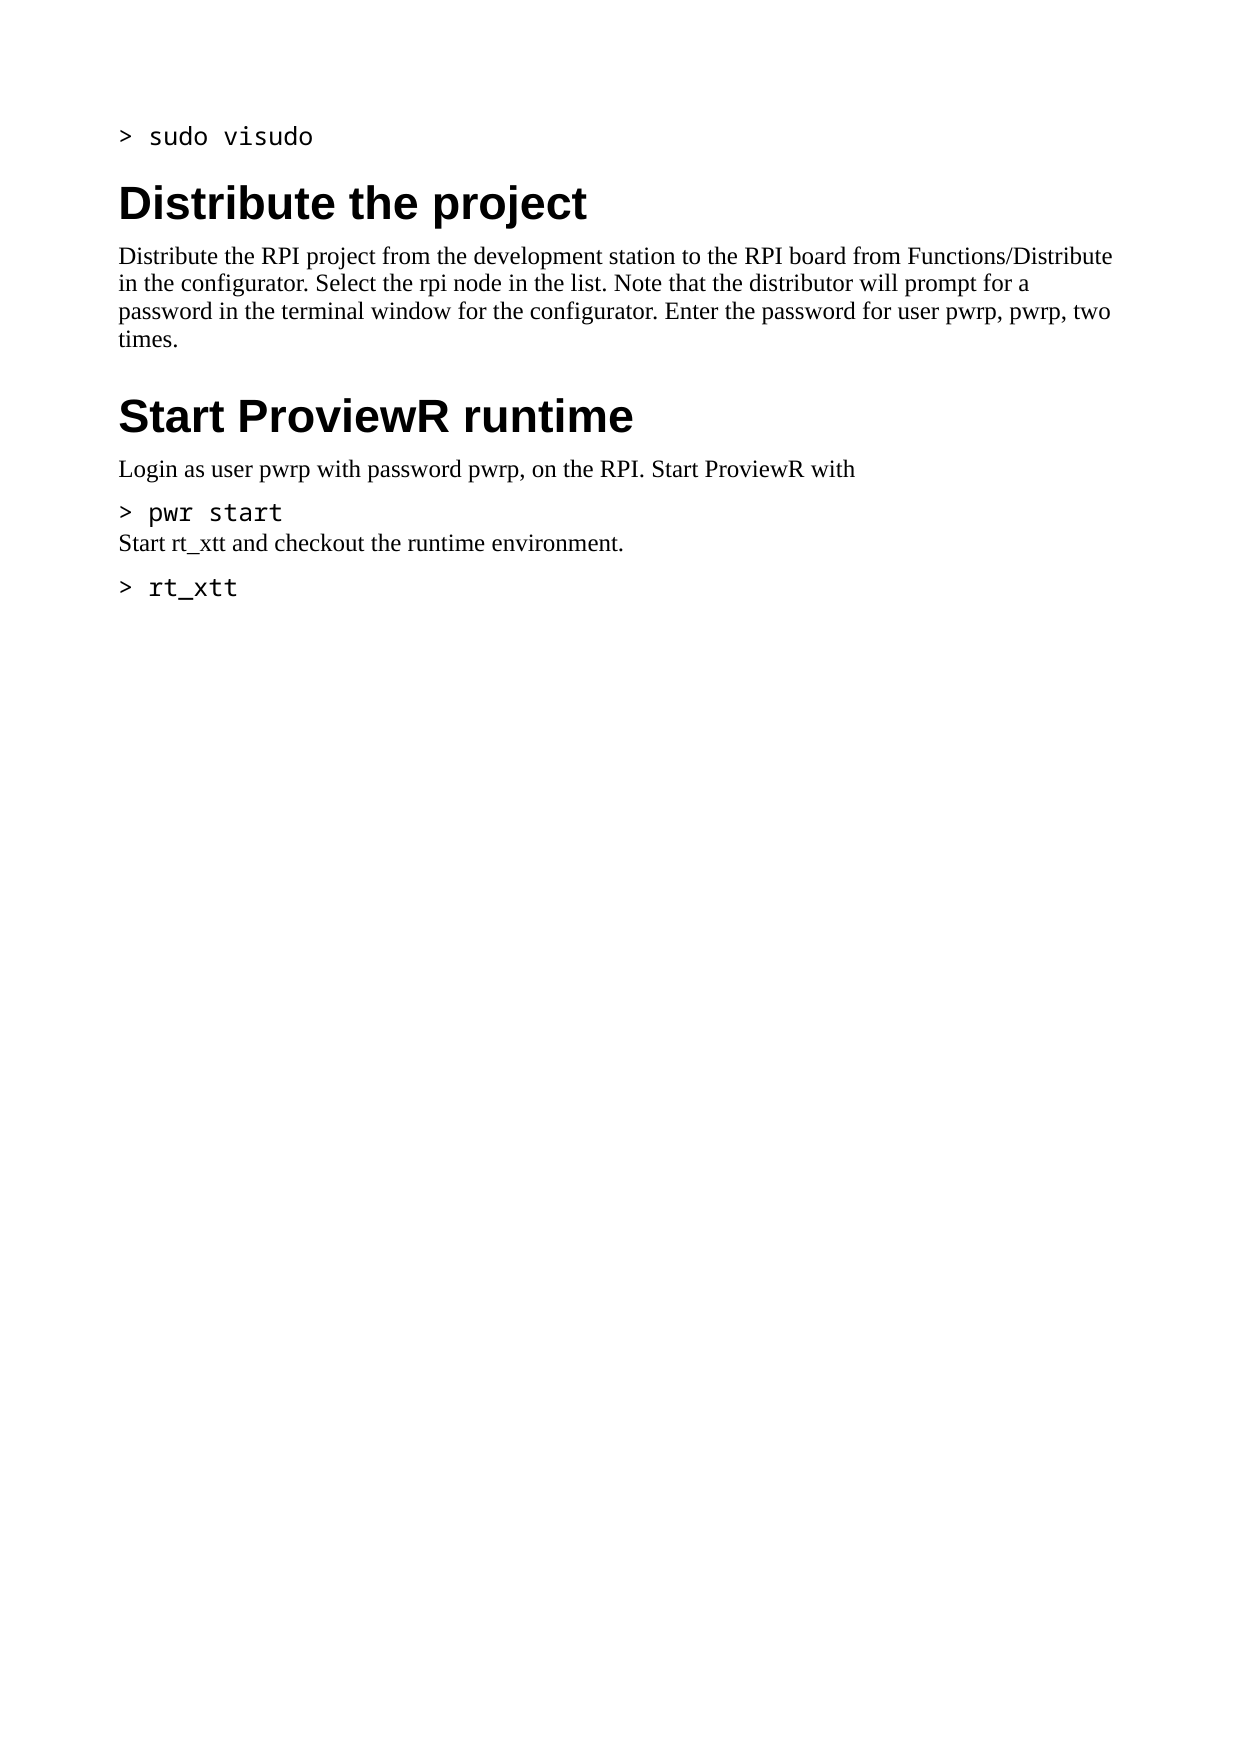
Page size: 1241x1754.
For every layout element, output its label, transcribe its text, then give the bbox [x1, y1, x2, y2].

text Distribute the RPI project from the development station to the RPI board from Functions/Distribute in the configurator. Select the rpi node in the list. Note that the distributor will prompt for a password in the terminal window for the configurator. Enter the password for user pwrp, pwrp, two times. [118, 242, 1122, 353]
subtitle Distribute the project [118, 177, 1122, 229]
subtitle Start ProviewR runtime [118, 390, 1122, 442]
text > pwr start [118, 495, 1122, 529]
text > sudo visudo [118, 118, 1122, 152]
text Start rt_xtt and checkout the runtime environment. [118, 529, 1122, 557]
text > rt_xtt [118, 569, 1122, 603]
text Login as user pwrp with password pwrp, on the RPI. Start ProviewR with [118, 455, 1122, 483]
